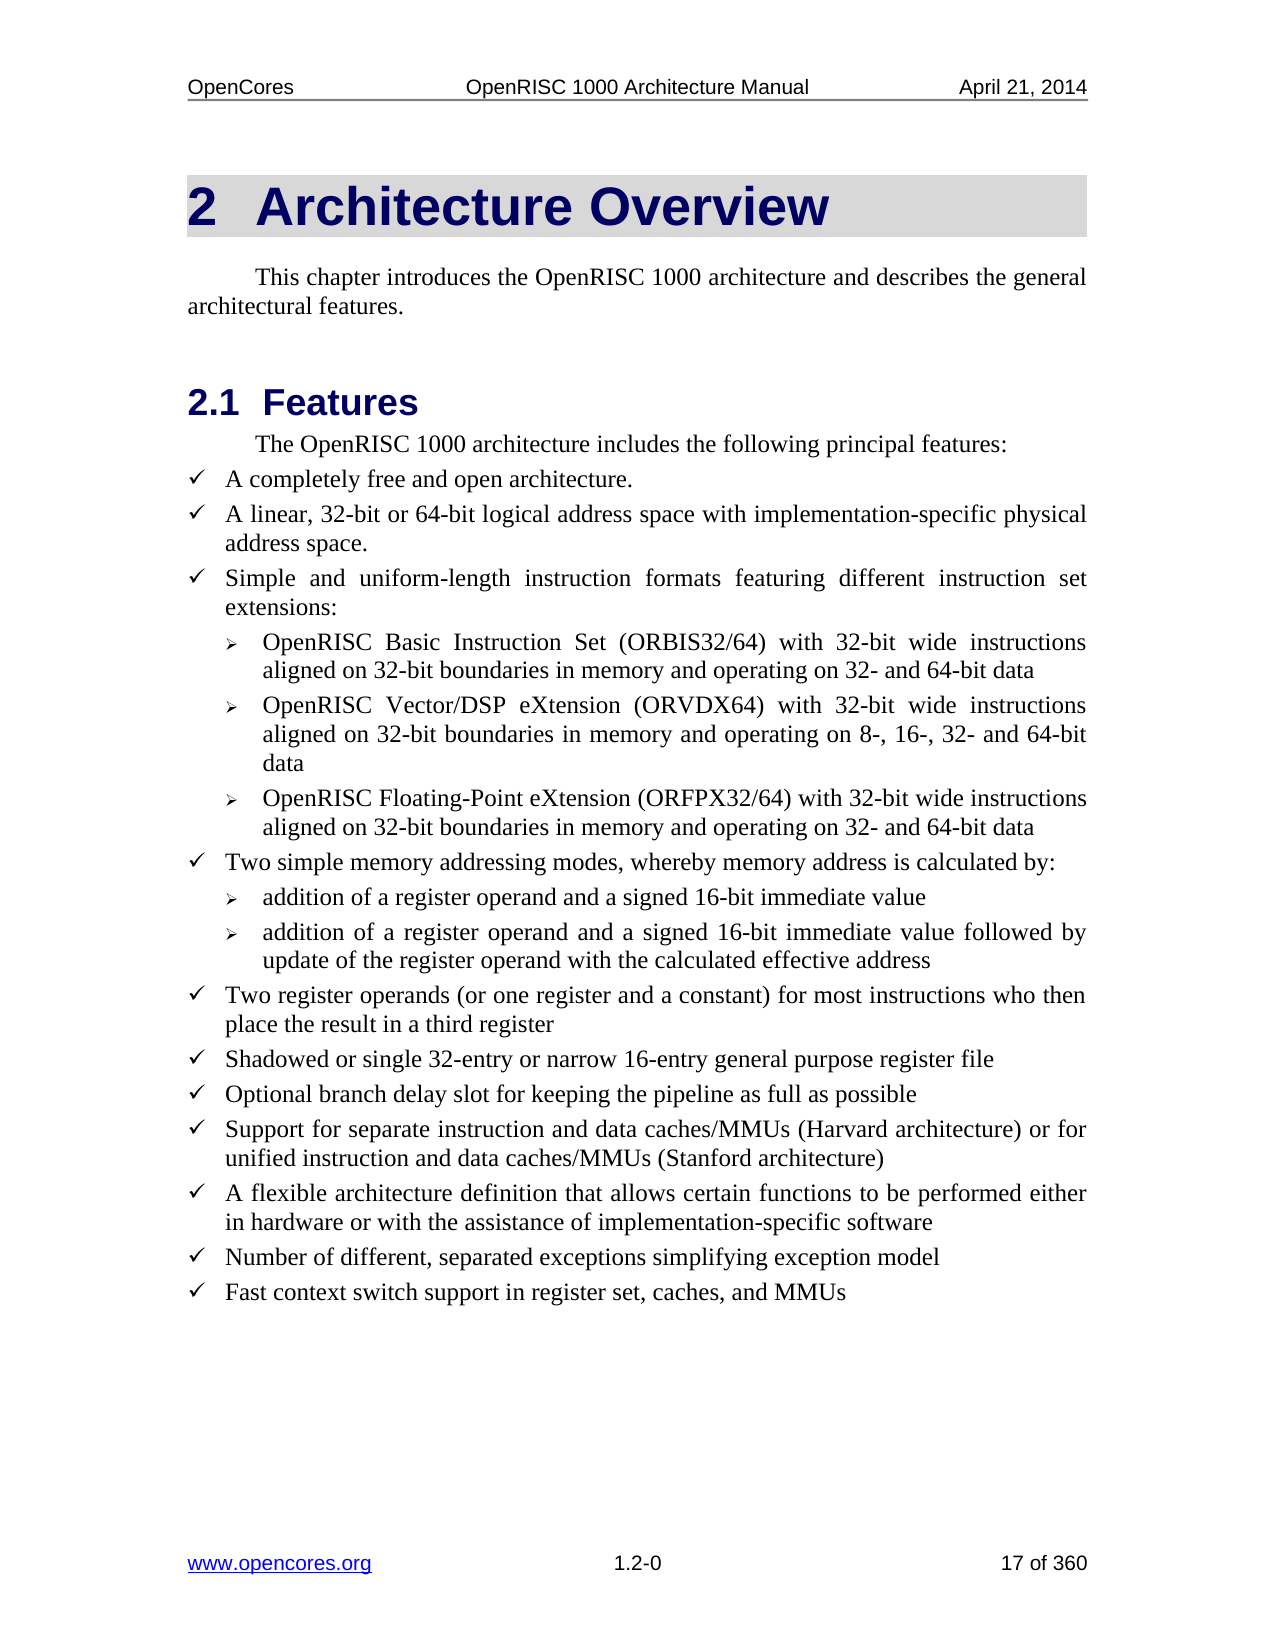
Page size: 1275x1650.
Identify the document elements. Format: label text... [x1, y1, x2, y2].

list OpenRISC Basic Instruction Set (ORBIS32/64) with 32-bit wide instructions aligned on 32-bit boundaries in memory and operating on 32- and 64-bit data [225, 627, 1087, 684]
list OpenRISC Floating-Point eXtension (ORFPX32/64) with 32-bit wide instructions aligned on 32-bit boundaries in memory and operating on 32- and 64-bit data [225, 783, 1087, 840]
subtitle Features [187, 380, 1087, 423]
list Support for separate instruction and data caches/MMUs (Harvard architecture) or for unified instruction and data caches/MMUs (Stanford architecture) [187, 1114, 1087, 1172]
list Two register operands (or one register and a constant) for most instructions who then place the result in a third register [187, 980, 1087, 1038]
list addition of a register operand and a signed 16-bit immediate value [225, 882, 1087, 910]
list OpenRISC Vector/DSP eXtension (ORVDX64) with 32-bit wide instructions aligned on 32-bit boundaries in memory and operating on 8-, 16-, 32- and 64-bit data [225, 690, 1087, 777]
list Two simple memory addressing modes, whereby memory address is calculated by: [187, 847, 1087, 875]
text The OpenRISC 1000 architecture includes the following principal features: [187, 429, 1087, 458]
list addition of a register operand and a signed 16-bit immediate value followed by update of the register operand with the calculated effective address [225, 917, 1087, 974]
list Number of different, separated exceptions simplifying exception model [187, 1242, 1087, 1270]
list A linear, 32-bit or 64-bit logical address space with implementation-specific physical address space. [187, 499, 1087, 557]
list Simple and uniform-length instruction formats featuring different instruction set extensions: [187, 563, 1087, 620]
list Shadowed or single 32-entry or narrow 16-entry general purpose register file [187, 1044, 1087, 1073]
list Fast context switch support in register set, caches, and MMUs [187, 1277, 1087, 1305]
list A completely free and open architecture. [187, 464, 1087, 493]
list A flexible architecture definition that allows certain functions to be performed either in hardware or with the assistance of implementation-specific software [187, 1178, 1087, 1235]
subtitle Architecture Overview [187, 175, 1087, 237]
list Optional branch delay slot for keeping the pipeline as full as possible [187, 1079, 1087, 1108]
text This chapter introduces the OpenRISC 1000 architecture and describes the general architectural features. [187, 262, 1087, 320]
